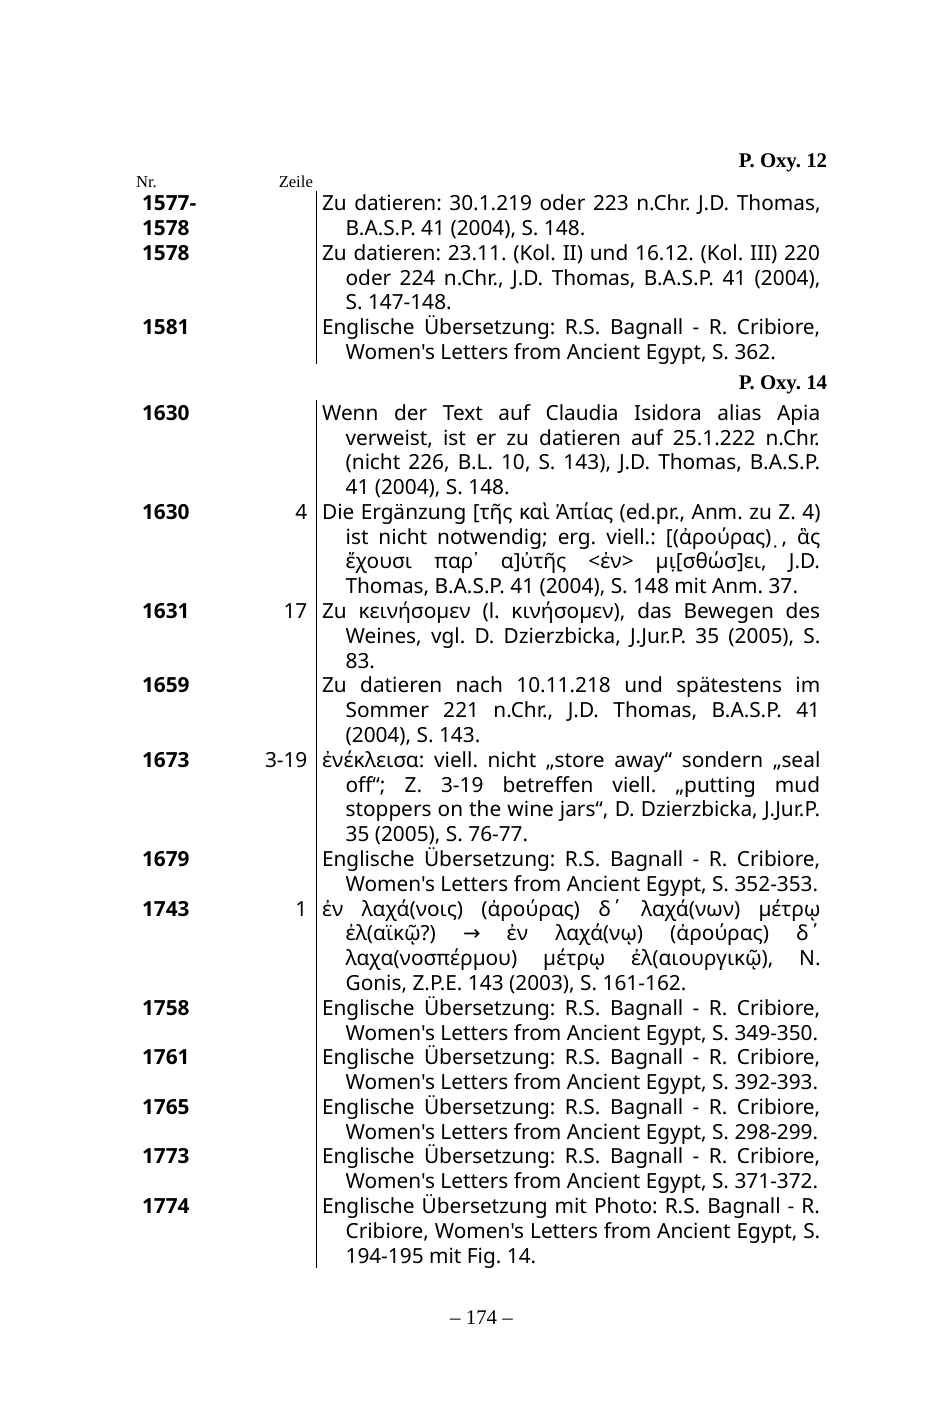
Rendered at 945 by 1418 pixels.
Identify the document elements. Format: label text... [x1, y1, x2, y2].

table_cell Englische Übersetzung: R.S. Bagnall - R. Cribiore, Women's Letters from Ancient Egypt, S. 349-350. [317, 995, 827, 1045]
table_cell 4 [224, 500, 316, 599]
table_cell 1765 [136, 1095, 224, 1144]
table_cell [224, 315, 316, 364]
table_cell Englische Übersetzung: R.S. Bagnall - R. Cribiore, Women's Letters from Ancient Egypt, S. 352-353. [317, 847, 827, 896]
table_cell [224, 847, 316, 896]
table_cell Zu datieren: 30.1.219 oder 223 n.Chr. J.D. Thomas, B.A.S.P. 41 (2004), S. 148. [317, 191, 827, 240]
table_cell [224, 1045, 316, 1094]
table_cell [224, 995, 316, 1045]
table_cell 1761 [136, 1045, 224, 1094]
table_cell ἐνέκλεισα: viell. nicht „store away“ sondern „seal off“; Z. 3-19 betreffen viell. „putting mud stoppers on the wine jars“, D. Dzierzbicka, J.Jur.P. 35 (2005), S. 76-77. [317, 748, 827, 847]
table_cell Die Ergänzung [τῆς καὶ Ἀπίας (ed.pr., Anm. zu Z. 4) ist nicht notwendig; erg. viell.: [(ἀρούρας) ̣, ἃς ἔχουσι παρ᾽ α]ὐτῆς <ἐν> μι̣[σθώσ]ει, J.D. Thomas, B.A.S.P. 41 (2004), S. 148 mit Anm. 37. [317, 500, 827, 599]
table_cell 1679 [136, 847, 224, 896]
table_cell Zu datieren nach 10.11.218 und spätestens im Sommer 221 n.Chr., J.D. Thomas, B.A.S.P. 41 (2004), S. 143. [317, 673, 827, 747]
table_cell 1577-1578 [136, 191, 224, 240]
subtitle P. Oxy. 14 [136, 370, 827, 394]
table_cell ἐν λαχά(νοις) (ἀρούρας) δ´ λαχά(νων) μέτρῳ ἐλ(αϊκῷ?) → ἐν λαχά(νῳ) (ἀρούρας) δ´ λαχα(νοσπέρμου) μέτρῳ ἐλ(αιουργικῷ), N. Gonis, Z.P.E. 143 (2003), S. 161-162. [317, 896, 827, 995]
table_header 1630 [136, 400, 224, 499]
table_cell Englische Übersetzung: R.S. Bagnall - R. Cribiore, Women's Letters from Ancient Egypt, S. 298-299. [317, 1095, 827, 1144]
table_cell 1773 [136, 1144, 224, 1194]
table_cell 1578 [136, 240, 224, 315]
table_cell Englische Übersetzung mit Photo: R.S. Bagnall - R. Cribiore, Women's Letters from Ancient Egypt, S. 194-195 mit Fig. 14. [317, 1194, 827, 1268]
table_cell 1581 [136, 315, 224, 364]
table_cell [224, 191, 316, 240]
table_cell [224, 1194, 316, 1268]
table_cell 1630 [136, 500, 224, 599]
table_cell 1659 [136, 673, 224, 747]
table_cell 3-19 [224, 748, 316, 847]
table_cell Englische Übersetzung: R.S. Bagnall - R. Cribiore, Women's Letters from Ancient Egypt, S. 362. [317, 315, 827, 364]
table_cell [224, 673, 316, 747]
table_cell 1631 [136, 599, 224, 673]
table_cell Zu datieren: 23.11. (Kol. II) und 16.12. (Kol. III) 220 oder 224 n.Chr., J.D. Thomas, B.A.S.P. 41 (2004), S. 147-148. [317, 240, 827, 315]
table_cell 1673 [136, 748, 224, 847]
table_cell 17 [224, 599, 316, 673]
table_cell [224, 1144, 316, 1194]
table_cell [224, 240, 316, 315]
table_cell [224, 1095, 316, 1144]
table_cell 1 [224, 896, 316, 995]
table_cell 1774 [136, 1194, 224, 1268]
table_cell Englische Übersetzung: R.S. Bagnall - R. Cribiore, Women's Letters from Ancient Egypt, S. 371-372. [317, 1144, 827, 1194]
table_header [224, 400, 316, 499]
table_cell 1758 [136, 995, 224, 1045]
table_cell Zu κεινήσομεν (l. κινήσομεν), das Bewegen des Weines, vgl. D. Dzierzbicka, J.Jur.P. 35 (2005), S. 83. [317, 599, 827, 673]
table_cell 1743 [136, 896, 224, 995]
table_header Wenn der Text auf Claudia Isidora alias Apia verweist, ist er zu datieren auf 25.1.222 n.Chr. (nicht 226, B.L. 10, S. 143), J.D. Thomas, B.A.S.P. 41 (2004), S. 148. [317, 400, 827, 499]
table_cell Englische Übersetzung: R.S. Bagnall - R. Cribiore, Women's Letters from Ancient Egypt, S. 392-393. [317, 1045, 827, 1094]
